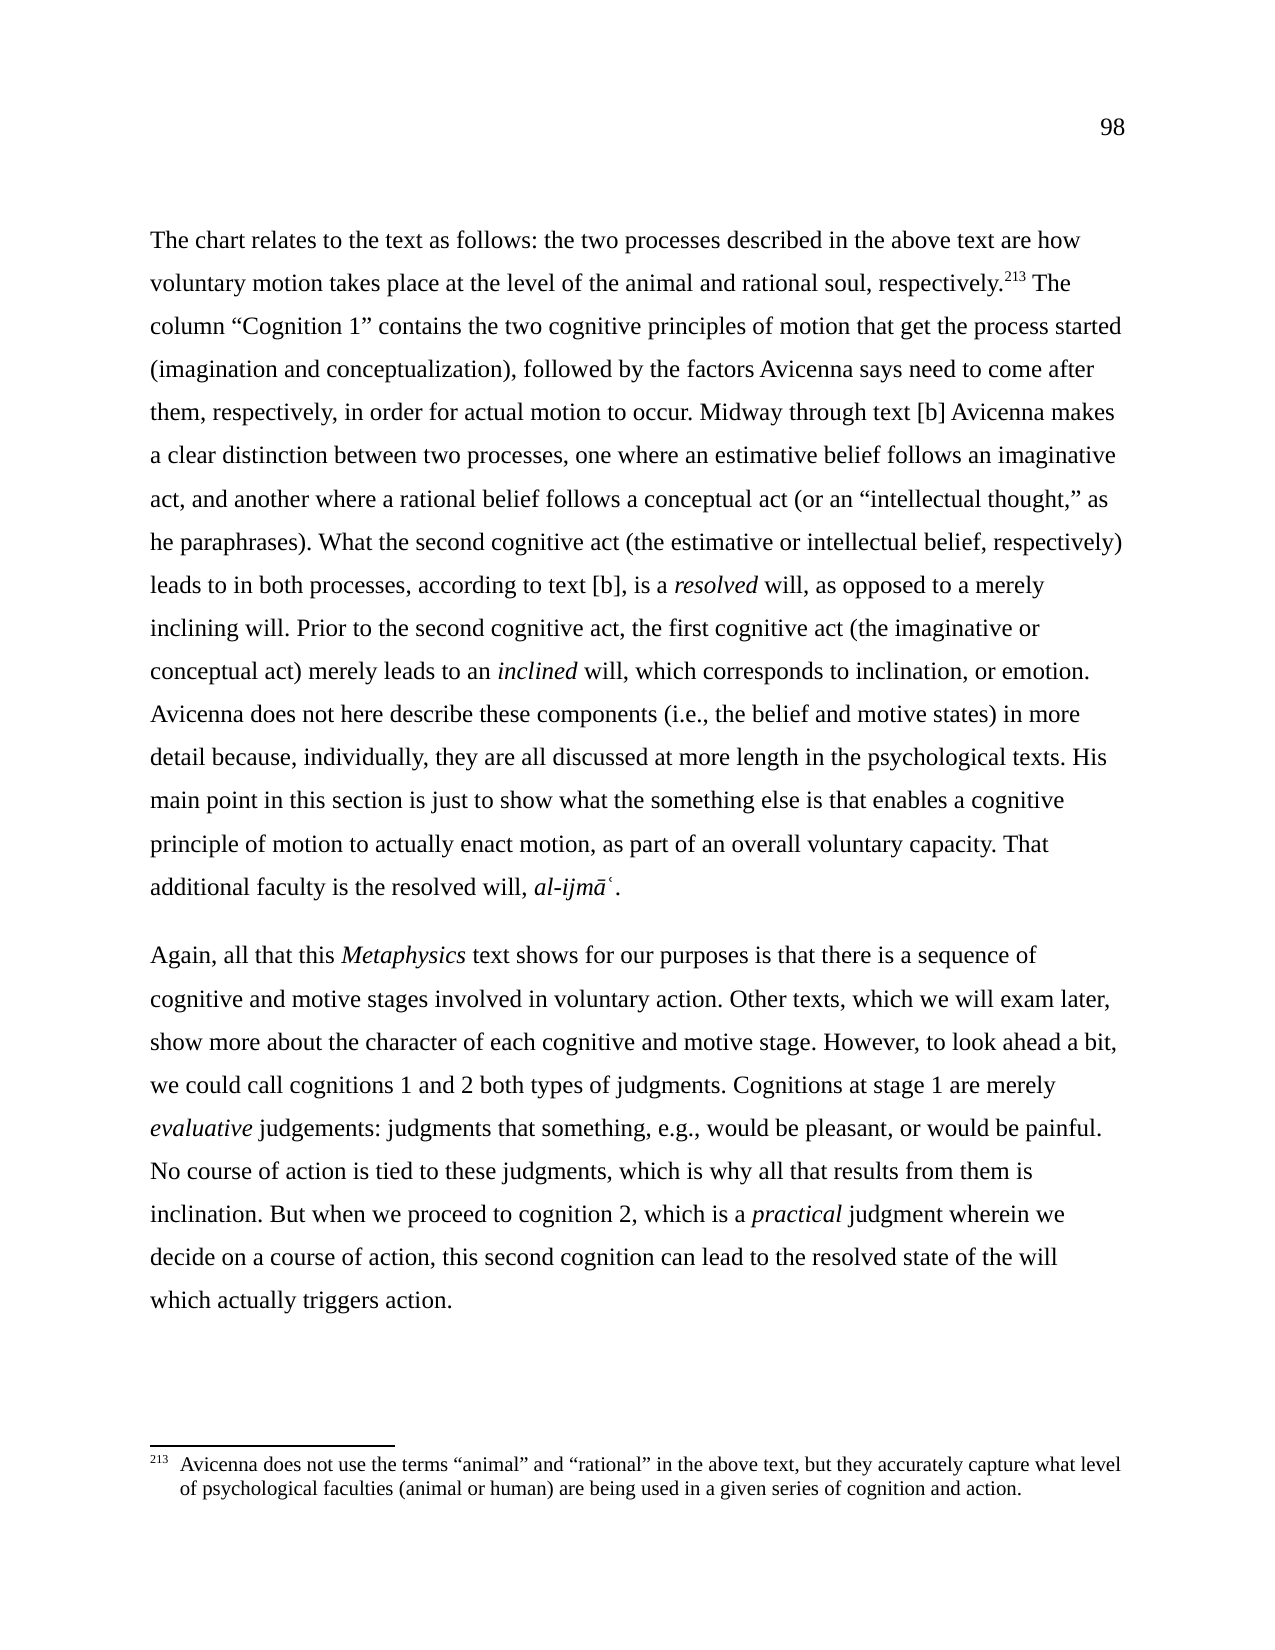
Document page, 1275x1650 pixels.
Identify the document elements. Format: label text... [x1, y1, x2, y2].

text The chart relates to the text as follows: the two processes described in the above text are how voluntary motion takes place at the level of the animal and rational soul, respectively. The column “Cognition 1” contains the two cognitive principles of motion that get the process started (imagination and conceptualization), followed by the factors Avicenna says need to come after them, respectively, in order for actual motion to occur. Midway through text [b] Avicenna makes a clear distinction between two processes, one where an estimative belief follows an imaginative act, and another where a rational belief follows a conceptual act (or an “intellectual thought,” as he paraphrases). What the second cognitive act (the estimative or intellectual belief, respectively) leads to in both processes, according to text [b], is a resolved will, as opposed to a merely inclining will. Prior to the second cognitive act, the first cognitive act (the imaginative or conceptual act) merely leads to an inclined will, which corresponds to inclination, or emotion. Avicenna does not here describe these components (i.e., the belief and motive states) in more detail because, individually, they are all discussed at more length in the psychological texts. His main point in this section is just to show what the something else is that enables a cognitive principle of motion to actually enact motion, as part of an overall voluntary capacity. That additional faculty is the resolved will, al-ijmāʿ. [150, 225, 1125, 901]
text Again, all that this Metaphysics text shows for our purposes is that there is a sequence of cognitive and motive stages involved in voluntary action. Other texts, which we will exam later, show more about the character of each cognitive and motive stage. However, to look ahead a bit, we could call cognitions 1 and 2 both types of judgments. Cognitions at stage 1 are merely evaluative judgements: judgments that something, e.g., would be pleasant, or would be painful. No course of action is tied to these judgments, which is why all that results from them is inclination. But when we proceed to cognition 2, which is a practical judgment wherein we decide on a course of action, this second cognition can lead to the resolved state of the will which actually triggers action. [150, 941, 1125, 1314]
text Avicenna does not use the terms “animal” and “rational” in the above text, but they accurately capture what level of psychological faculties (animal or human) are being used in a given series of cognition and action. [150, 1452, 1125, 1500]
